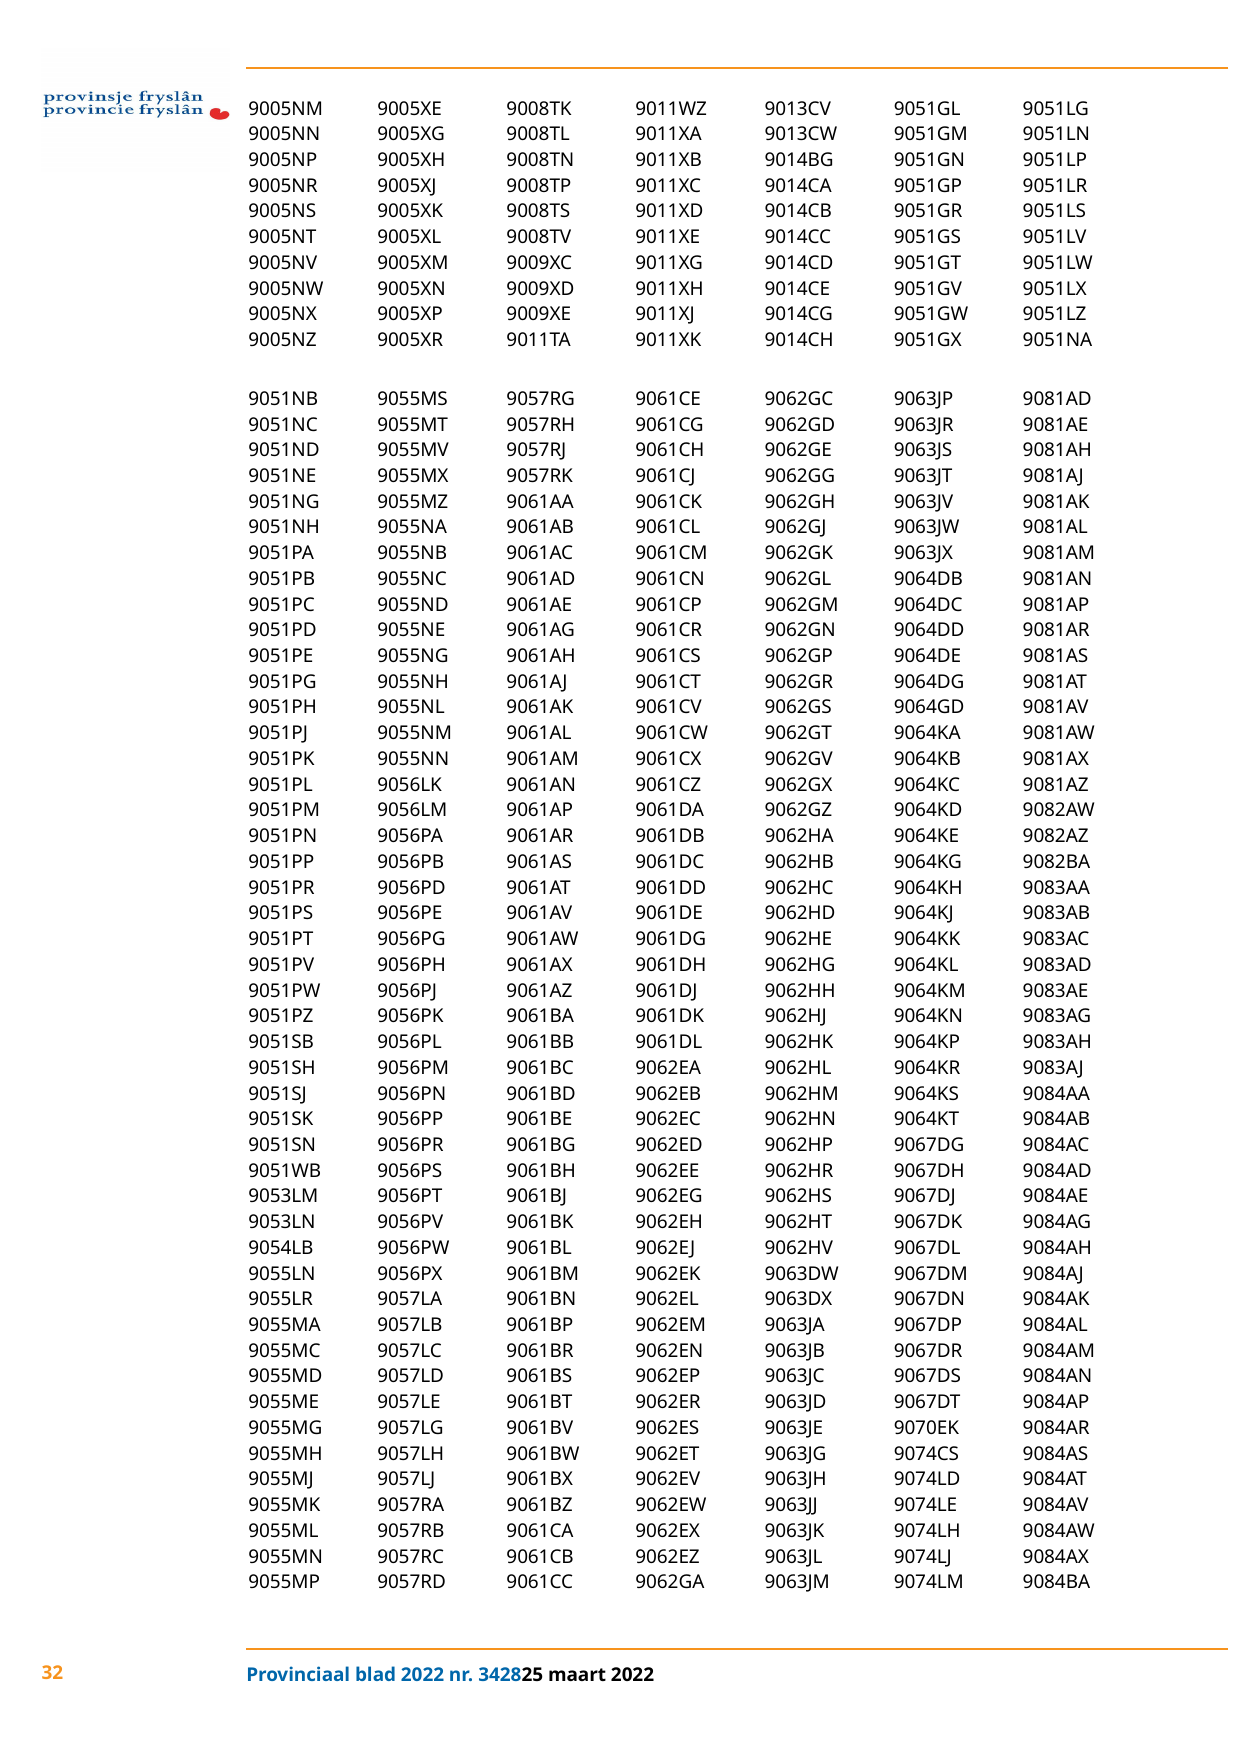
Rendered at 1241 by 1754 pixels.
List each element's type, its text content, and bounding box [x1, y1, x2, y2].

table_cell 9011WZ [635, 95, 764, 121]
table_cell 9062GP [764, 642, 893, 668]
table_cell 9062ED [635, 1131, 764, 1157]
table_cell 9083AC [1023, 925, 1152, 951]
table_cell 9084AJ [1023, 1260, 1152, 1286]
table_cell 9061CZ [635, 771, 764, 797]
table_cell 9062HR [764, 1157, 893, 1183]
table_cell 9062HJ [764, 1003, 893, 1028]
table_cell 9084AD [1023, 1157, 1152, 1183]
table_cell 9057RJ [506, 436, 635, 462]
table_cell 9081AN [1023, 565, 1152, 591]
table_cell 9081AS [1023, 642, 1152, 668]
table_cell 9061BL [506, 1234, 635, 1260]
table_cell 9062GA [635, 1569, 764, 1594]
table_cell 9061AS [506, 848, 635, 874]
table_cell 9061CP [635, 591, 764, 617]
table_cell 9056LK [377, 771, 506, 797]
table_cell 9064GD [894, 694, 1022, 719]
table_cell 9014CE [764, 275, 893, 301]
table_cell 9061AA [506, 488, 635, 514]
table_cell 9061AG [506, 617, 635, 642]
table_cell 9055MX [377, 462, 506, 488]
table_cell 9061BH [506, 1157, 635, 1183]
table_cell 9074CS [894, 1440, 1022, 1466]
table_cell 9062EV [635, 1466, 764, 1491]
table_cell 9051PR [248, 874, 377, 899]
table_cell 9061BG [506, 1131, 635, 1157]
table_cell 9011XJ [635, 301, 764, 326]
table_cell 9061CN [635, 565, 764, 591]
table_cell 9056PK [377, 1003, 506, 1028]
table_cell 9064DC [894, 591, 1022, 617]
table_cell 9057RB [377, 1517, 506, 1543]
table_cell 9083AD [1023, 951, 1152, 977]
table_cell 9063JS [894, 436, 1022, 462]
table_cell 9051LX [1023, 275, 1152, 301]
table_cell 9055MJ [248, 1466, 377, 1491]
table_cell 9011XC [635, 172, 764, 198]
table_cell 9051LS [1023, 198, 1152, 223]
table_cell 9062EE [635, 1157, 764, 1183]
table_cell 9062HE [764, 925, 893, 951]
table_cell 9084AH [1023, 1234, 1152, 1260]
table_cell 9055NL [377, 694, 506, 719]
table_cell 9005XG [377, 121, 506, 146]
table_cell 9062HG [764, 951, 893, 977]
table_cell 9083AA [1023, 874, 1152, 899]
table_cell 9054LB [248, 1234, 377, 1260]
table_cell 9063JR [894, 411, 1022, 436]
table_cell 9013CW [764, 121, 893, 146]
table_cell 9082BA [1023, 848, 1152, 874]
table_cell 9051GS [894, 224, 1022, 249]
table_cell 9062GE [764, 436, 893, 462]
table_cell 9062HA [764, 823, 893, 848]
table_cell 9063JE [764, 1414, 893, 1440]
table_cell 9061AP [506, 797, 635, 822]
table_cell 9009XC [506, 249, 635, 275]
table_cell 9063JH [764, 1466, 893, 1491]
table_cell 9074LE [894, 1491, 1022, 1517]
table_cell 9062GM [764, 591, 893, 617]
table_cell 9056PN [377, 1080, 506, 1105]
table_cell 9061BD [506, 1080, 635, 1105]
table_cell 9062EL [635, 1286, 764, 1311]
table_cell 9061DJ [635, 977, 764, 1002]
table_cell 9067DT [894, 1389, 1022, 1414]
table_cell 9056PS [377, 1157, 506, 1183]
table_cell 9008TV [506, 224, 635, 249]
table_cell 9062GL [764, 565, 893, 591]
table_header 9062GC [764, 385, 893, 411]
table_cell 9064DD [894, 617, 1022, 642]
table_cell 9051PC [248, 591, 377, 617]
table_cell 9051NG [248, 488, 377, 514]
table_cell 9057RA [377, 1491, 506, 1517]
table_cell 9056PM [377, 1054, 506, 1080]
table_cell 9014CA [764, 172, 893, 198]
table_cell 9051PV [248, 951, 377, 977]
table_cell 9062EW [635, 1491, 764, 1517]
table_cell 9057LH [377, 1440, 506, 1466]
table_cell 9063JX [894, 539, 1022, 565]
table_cell 9062EB [635, 1080, 764, 1105]
table_cell 9061AE [506, 591, 635, 617]
table_cell 9061CX [635, 745, 764, 771]
table_cell 9051PB [248, 565, 377, 591]
table_cell 9056PW [377, 1234, 506, 1260]
table_cell 9083AE [1023, 977, 1152, 1002]
table_cell 9056PX [377, 1260, 506, 1286]
table_cell 9051WB [248, 1157, 377, 1183]
table_cell 9061CG [635, 411, 764, 436]
table_cell 9063DX [764, 1286, 893, 1311]
table_cell 9083AH [1023, 1028, 1152, 1054]
table_cell 9084AV [1023, 1491, 1152, 1517]
table_cell 9070EK [894, 1414, 1022, 1440]
table_cell 9056PL [377, 1028, 506, 1054]
table_cell 9055NB [377, 539, 506, 565]
table_cell 9061DK [635, 1003, 764, 1028]
table_cell 9011XB [635, 146, 764, 172]
table_cell 9055NM [377, 720, 506, 745]
table_cell 9084AX [1023, 1543, 1152, 1568]
table_cell 9084AM [1023, 1337, 1152, 1363]
table_header 9061CE [635, 385, 764, 411]
table_cell 9084AA [1023, 1080, 1152, 1105]
table_cell 9061AC [506, 539, 635, 565]
table_cell 9061DD [635, 874, 764, 899]
table_cell 9008TN [506, 146, 635, 172]
table_cell 9005NP [248, 146, 377, 172]
table_cell 9051SN [248, 1131, 377, 1157]
table_cell 9062GG [764, 462, 893, 488]
table_cell 9005XP [377, 301, 506, 326]
table_cell 9051PJ [248, 720, 377, 745]
table_cell 9061CH [635, 436, 764, 462]
table_cell 9051LZ [1023, 301, 1152, 326]
table_cell 9064KM [894, 977, 1022, 1002]
table_cell 9011XA [635, 121, 764, 146]
table_cell 9051NE [248, 462, 377, 488]
table_cell 9011XH [635, 275, 764, 301]
table_cell 9051PA [248, 539, 377, 565]
table_cell 9061BX [506, 1466, 635, 1491]
table_cell 9061DB [635, 823, 764, 848]
table_cell 9074LH [894, 1517, 1022, 1543]
table_cell 9055NG [377, 642, 506, 668]
table_cell 9084AC [1023, 1131, 1152, 1157]
table_cell 9014BG [764, 146, 893, 172]
table_cell 9051PM [248, 797, 377, 822]
table_cell 9062ES [635, 1414, 764, 1440]
table_cell 9062EM [635, 1311, 764, 1337]
table_cell 9011XK [635, 326, 764, 352]
table_cell 9005XN [377, 275, 506, 301]
table_cell 9061CV [635, 694, 764, 719]
table_cell 9061AV [506, 900, 635, 925]
table_cell 9067DP [894, 1311, 1022, 1337]
table_cell 9081AE [1023, 411, 1152, 436]
table_cell 9084AW [1023, 1517, 1152, 1543]
table_cell 9061AT [506, 874, 635, 899]
table_cell 9084AS [1023, 1440, 1152, 1466]
table_cell 9064KP [894, 1028, 1022, 1054]
table_cell 9062HS [764, 1183, 893, 1208]
table_cell 9008TP [506, 172, 635, 198]
table_cell 9064KC [894, 771, 1022, 797]
table_cell 9061BS [506, 1363, 635, 1388]
table_cell 9067DM [894, 1260, 1022, 1286]
table_header 9055MS [377, 385, 506, 411]
table_cell 9061DL [635, 1028, 764, 1054]
table_cell 9005NZ [248, 326, 377, 352]
table_cell 9008TS [506, 198, 635, 223]
table_cell 9061CW [635, 720, 764, 745]
table_cell 9061AZ [506, 977, 635, 1002]
table_cell 9051LW [1023, 249, 1152, 275]
table_cell 9005NM [248, 95, 377, 121]
table_cell 9063JA [764, 1311, 893, 1337]
table_cell 9084AG [1023, 1208, 1152, 1234]
table_cell 9061BK [506, 1208, 635, 1234]
table_cell 9064KL [894, 951, 1022, 977]
table_cell 9084AK [1023, 1286, 1152, 1311]
table_cell 9014CG [764, 301, 893, 326]
table_cell 9051LG [1023, 95, 1152, 121]
table_cell 9061DE [635, 900, 764, 925]
table_cell 9055LR [248, 1286, 377, 1311]
table_cell 9051SK [248, 1105, 377, 1131]
table_cell 9061AR [506, 823, 635, 848]
table_cell 9005XE [377, 95, 506, 121]
table_cell 9055ML [248, 1517, 377, 1543]
table_cell 9051PG [248, 668, 377, 694]
table_cell 9061CC [506, 1569, 635, 1594]
table_cell 9063JV [894, 488, 1022, 514]
table_cell 9051LV [1023, 224, 1152, 249]
table_cell 9062ET [635, 1440, 764, 1466]
table_cell 9051PL [248, 771, 377, 797]
table_cell 9061CL [635, 514, 764, 539]
table_cell 9084AB [1023, 1105, 1152, 1131]
table_cell 9051LN [1023, 121, 1152, 146]
table_cell 9055LN [248, 1260, 377, 1286]
table_cell 9061CA [506, 1517, 635, 1543]
table_cell 9084BA [1023, 1569, 1152, 1594]
table_cell 9051PK [248, 745, 377, 771]
table_cell 9062HL [764, 1054, 893, 1080]
table_cell 9084AT [1023, 1466, 1152, 1491]
picture [41, 47, 231, 172]
table_cell 9051PS [248, 900, 377, 925]
table_cell 9061AL [506, 720, 635, 745]
table_cell 9051PH [248, 694, 377, 719]
table_cell 9005NV [248, 249, 377, 275]
table_cell 9061DA [635, 797, 764, 822]
table_cell 9056PT [377, 1183, 506, 1208]
table_cell 9005XL [377, 224, 506, 249]
table_cell 9051PZ [248, 1003, 377, 1028]
table_cell 9061AD [506, 565, 635, 591]
table_cell 9067DK [894, 1208, 1022, 1234]
table_cell 9051GN [894, 146, 1022, 172]
table_cell 9051GM [894, 121, 1022, 146]
table_cell 9062EC [635, 1105, 764, 1131]
table_cell 9055MT [377, 411, 506, 436]
table_cell 9067DJ [894, 1183, 1022, 1208]
table_cell 9061DH [635, 951, 764, 977]
table_cell 9056PV [377, 1208, 506, 1234]
table_cell 9061BV [506, 1414, 635, 1440]
table_cell 9062GV [764, 745, 893, 771]
table_cell 9061AX [506, 951, 635, 977]
table_cell 9055NH [377, 668, 506, 694]
table_cell 9005XM [377, 249, 506, 275]
table_cell 9055MN [248, 1543, 377, 1568]
table_cell 9063JT [894, 462, 1022, 488]
table_cell 9056PP [377, 1105, 506, 1131]
table_cell 9061AB [506, 514, 635, 539]
table_cell 9061CK [635, 488, 764, 514]
table_cell 9062EJ [635, 1234, 764, 1260]
table_cell 9074LM [894, 1569, 1022, 1594]
table_header 9051NB [248, 385, 377, 411]
table_cell 9051GR [894, 198, 1022, 223]
table_cell 9064KA [894, 720, 1022, 745]
table_cell 9063JG [764, 1440, 893, 1466]
table_cell 9062HK [764, 1028, 893, 1054]
table_cell 9062GD [764, 411, 893, 436]
table_cell 9081AX [1023, 745, 1152, 771]
table_cell 9057LE [377, 1389, 506, 1414]
table_cell 9013CV [764, 95, 893, 121]
table_cell 9064DB [894, 565, 1022, 591]
table_cell 9005NS [248, 198, 377, 223]
table_cell 9064KR [894, 1054, 1022, 1080]
table_cell 9074LD [894, 1466, 1022, 1491]
table_cell 9062EH [635, 1208, 764, 1234]
table_cell 9063JM [764, 1569, 893, 1594]
table_cell 9061BZ [506, 1491, 635, 1517]
table_cell 9067DH [894, 1157, 1022, 1183]
table_cell 9062EA [635, 1054, 764, 1080]
table_cell 9061CB [506, 1543, 635, 1568]
table_cell 9062GK [764, 539, 893, 565]
table_cell 9062HP [764, 1131, 893, 1157]
table_cell 9061BW [506, 1440, 635, 1466]
table_cell 9051LR [1023, 172, 1152, 198]
table_cell 9062GX [764, 771, 893, 797]
table_cell 9062ER [635, 1389, 764, 1414]
table_cell 9057LA [377, 1286, 506, 1311]
table_cell 9051NH [248, 514, 377, 539]
table_cell 9062HV [764, 1234, 893, 1260]
table_cell 9061BR [506, 1337, 635, 1363]
table_cell 9082AZ [1023, 823, 1152, 848]
table_cell 9062HN [764, 1105, 893, 1131]
table_cell 9064KB [894, 745, 1022, 771]
table_cell 9061BM [506, 1260, 635, 1286]
table_cell 9055MD [248, 1363, 377, 1388]
table_cell 9061AW [506, 925, 635, 951]
table_cell 9051PW [248, 977, 377, 1002]
table_cell 9057RK [506, 462, 635, 488]
table_cell 9051PE [248, 642, 377, 668]
table_cell 9057LB [377, 1311, 506, 1337]
table_cell 9009XD [506, 275, 635, 301]
table_cell 9062EK [635, 1260, 764, 1286]
table_cell 9083AG [1023, 1003, 1152, 1028]
table_cell 9061BE [506, 1105, 635, 1131]
table_cell 9061CS [635, 642, 764, 668]
table_cell 9063JL [764, 1543, 893, 1568]
table_cell 9061BT [506, 1389, 635, 1414]
table_cell 9062HB [764, 848, 893, 874]
table_cell 9081AK [1023, 488, 1152, 514]
table_cell 9005XJ [377, 172, 506, 198]
table_cell 9055MV [377, 436, 506, 462]
table_cell 9084AL [1023, 1311, 1152, 1337]
table_cell 9014CH [764, 326, 893, 352]
table_cell 9014CB [764, 198, 893, 223]
table_cell 9005XK [377, 198, 506, 223]
table_cell 9081AM [1023, 539, 1152, 565]
table_cell 9014CD [764, 249, 893, 275]
table_cell 9056LM [377, 797, 506, 822]
table_cell 9062HT [764, 1208, 893, 1234]
table_cell 9062EG [635, 1183, 764, 1208]
table_cell 9064KS [894, 1080, 1022, 1105]
table_cell 9005NN [248, 121, 377, 146]
table_cell 9084AP [1023, 1389, 1152, 1414]
table_cell 9051GP [894, 172, 1022, 198]
table_cell 9057LD [377, 1363, 506, 1388]
table_cell 9062GZ [764, 797, 893, 822]
table_cell 9064KE [894, 823, 1022, 848]
table_cell 9051PN [248, 823, 377, 848]
table_cell 9051LP [1023, 146, 1152, 172]
table_cell 9057RC [377, 1543, 506, 1568]
table_cell 9061CM [635, 539, 764, 565]
table_cell 9055NC [377, 565, 506, 591]
table_cell 9062EX [635, 1517, 764, 1543]
table_cell 9051NC [248, 411, 377, 436]
table_cell 9063JK [764, 1517, 893, 1543]
table_cell 9055MA [248, 1311, 377, 1337]
table_cell 9084AR [1023, 1414, 1152, 1440]
table_cell 9081AW [1023, 720, 1152, 745]
table_cell 9051ND [248, 436, 377, 462]
table_cell 9061DC [635, 848, 764, 874]
table_cell 9051GW [894, 301, 1022, 326]
table_cell 9056PE [377, 900, 506, 925]
table_cell 9083AJ [1023, 1054, 1152, 1080]
table_cell 9083AB [1023, 900, 1152, 925]
table_cell 9051SH [248, 1054, 377, 1080]
table_cell 9005NX [248, 301, 377, 326]
table_cell 9055MH [248, 1440, 377, 1466]
table_cell 9055MP [248, 1569, 377, 1594]
table_cell 9005NT [248, 224, 377, 249]
table_cell 9082AW [1023, 797, 1152, 822]
table_cell 9061CJ [635, 462, 764, 488]
table_cell 9061BP [506, 1311, 635, 1337]
table_cell 9081AR [1023, 617, 1152, 642]
table_cell 9005NR [248, 172, 377, 198]
table_cell 9008TL [506, 121, 635, 146]
table_cell 9051PP [248, 848, 377, 874]
table_cell 9067DG [894, 1131, 1022, 1157]
table_cell 9011XG [635, 249, 764, 275]
table_cell 9062EP [635, 1363, 764, 1388]
table_cell 9056PR [377, 1131, 506, 1157]
table_cell 9051GX [894, 326, 1022, 352]
table_cell 9051SJ [248, 1080, 377, 1105]
table_cell 9081AZ [1023, 771, 1152, 797]
table_cell 9053LM [248, 1183, 377, 1208]
table_cell 9055NE [377, 617, 506, 642]
table_cell 9009XE [506, 301, 635, 326]
table_cell 9064KT [894, 1105, 1022, 1131]
table_cell 9055NN [377, 745, 506, 771]
table_cell 9057LG [377, 1414, 506, 1440]
table_cell 9063JB [764, 1337, 893, 1363]
table_cell 9064KG [894, 848, 1022, 874]
table_cell 9005NW [248, 275, 377, 301]
table_header 9063JP [894, 385, 1022, 411]
table_cell 9055MG [248, 1414, 377, 1440]
table_cell 9051PT [248, 925, 377, 951]
table_cell 9055ME [248, 1389, 377, 1414]
table_cell 9051NA [1023, 326, 1152, 352]
table_cell 9055ND [377, 591, 506, 617]
table_cell 9062HH [764, 977, 893, 1002]
table_cell 9061AM [506, 745, 635, 771]
table_cell 9057RD [377, 1569, 506, 1594]
table_cell 9051PD [248, 617, 377, 642]
table_cell 9062HC [764, 874, 893, 899]
table_cell 9051GT [894, 249, 1022, 275]
table_cell 9064KD [894, 797, 1022, 822]
table_cell 9056PA [377, 823, 506, 848]
table_cell 9008TK [506, 95, 635, 121]
table_cell 9062GN [764, 617, 893, 642]
table_cell 9055MC [248, 1337, 377, 1363]
table_cell 9063JD [764, 1389, 893, 1414]
table_cell 9062GJ [764, 514, 893, 539]
table_cell 9062GR [764, 668, 893, 694]
table_cell 9062EZ [635, 1543, 764, 1568]
table_cell 9005XH [377, 146, 506, 172]
table_cell 9064DG [894, 668, 1022, 694]
table_cell 9061DG [635, 925, 764, 951]
table_cell 9061CT [635, 668, 764, 694]
table_cell 9063JJ [764, 1491, 893, 1517]
table_cell 9055NA [377, 514, 506, 539]
table_cell 9062HD [764, 900, 893, 925]
table_cell 9064KN [894, 1003, 1022, 1028]
table_cell 9011XD [635, 198, 764, 223]
table_cell 9011TA [506, 326, 635, 352]
table_cell 9062EN [635, 1337, 764, 1363]
table_cell 9063JC [764, 1363, 893, 1388]
table_cell 9063JW [894, 514, 1022, 539]
table_cell 9061AK [506, 694, 635, 719]
table_cell 9081AV [1023, 694, 1152, 719]
table_cell 9051SB [248, 1028, 377, 1054]
table_cell 9062GH [764, 488, 893, 514]
table_cell 9064KK [894, 925, 1022, 951]
table_cell 9056PJ [377, 977, 506, 1002]
table_cell 9081AH [1023, 436, 1152, 462]
table_cell 9084AN [1023, 1363, 1152, 1388]
table_cell 9051GL [894, 95, 1022, 121]
table_cell 9055MZ [377, 488, 506, 514]
table_cell 9011XE [635, 224, 764, 249]
table_cell 9067DS [894, 1363, 1022, 1388]
table_cell 9051GV [894, 275, 1022, 301]
table_cell 9081AL [1023, 514, 1152, 539]
table_cell 9062GT [764, 720, 893, 745]
table_cell 9061BB [506, 1028, 635, 1054]
table_cell 9057RH [506, 411, 635, 436]
table_cell 9061BA [506, 1003, 635, 1028]
table_cell 9081AP [1023, 591, 1152, 617]
table_cell 9057LJ [377, 1466, 506, 1491]
table_cell 9061BJ [506, 1183, 635, 1208]
table_cell 9057LC [377, 1337, 506, 1363]
table_cell 9061AJ [506, 668, 635, 694]
table_cell 9061CR [635, 617, 764, 642]
table_cell 9064KH [894, 874, 1022, 899]
table_cell 9055MK [248, 1491, 377, 1517]
table_cell 9081AJ [1023, 462, 1152, 488]
table_cell 9061BN [506, 1286, 635, 1311]
table_cell 9063DW [764, 1260, 893, 1286]
table_cell 9014CC [764, 224, 893, 249]
table_cell 9061AH [506, 642, 635, 668]
table_cell 9056PD [377, 874, 506, 899]
table_cell 9074LJ [894, 1543, 1022, 1568]
table_cell 9056PG [377, 925, 506, 951]
table_cell 9061BC [506, 1054, 635, 1080]
table_cell 9053LN [248, 1208, 377, 1234]
table_cell 9062HM [764, 1080, 893, 1105]
table_cell 9064KJ [894, 900, 1022, 925]
table_header 9057RG [506, 385, 635, 411]
table_cell 9056PH [377, 951, 506, 977]
table_header 9081AD [1023, 385, 1152, 411]
table_cell 9084AE [1023, 1183, 1152, 1208]
table_cell 9056PB [377, 848, 506, 874]
table_cell 9067DN [894, 1286, 1022, 1311]
table_cell 9064DE [894, 642, 1022, 668]
table_cell 9067DL [894, 1234, 1022, 1260]
table_cell 9081AT [1023, 668, 1152, 694]
table_cell 9061AN [506, 771, 635, 797]
table_cell 9067DR [894, 1337, 1022, 1363]
table_cell 9005XR [377, 326, 506, 352]
table_cell 9062GS [764, 694, 893, 719]
